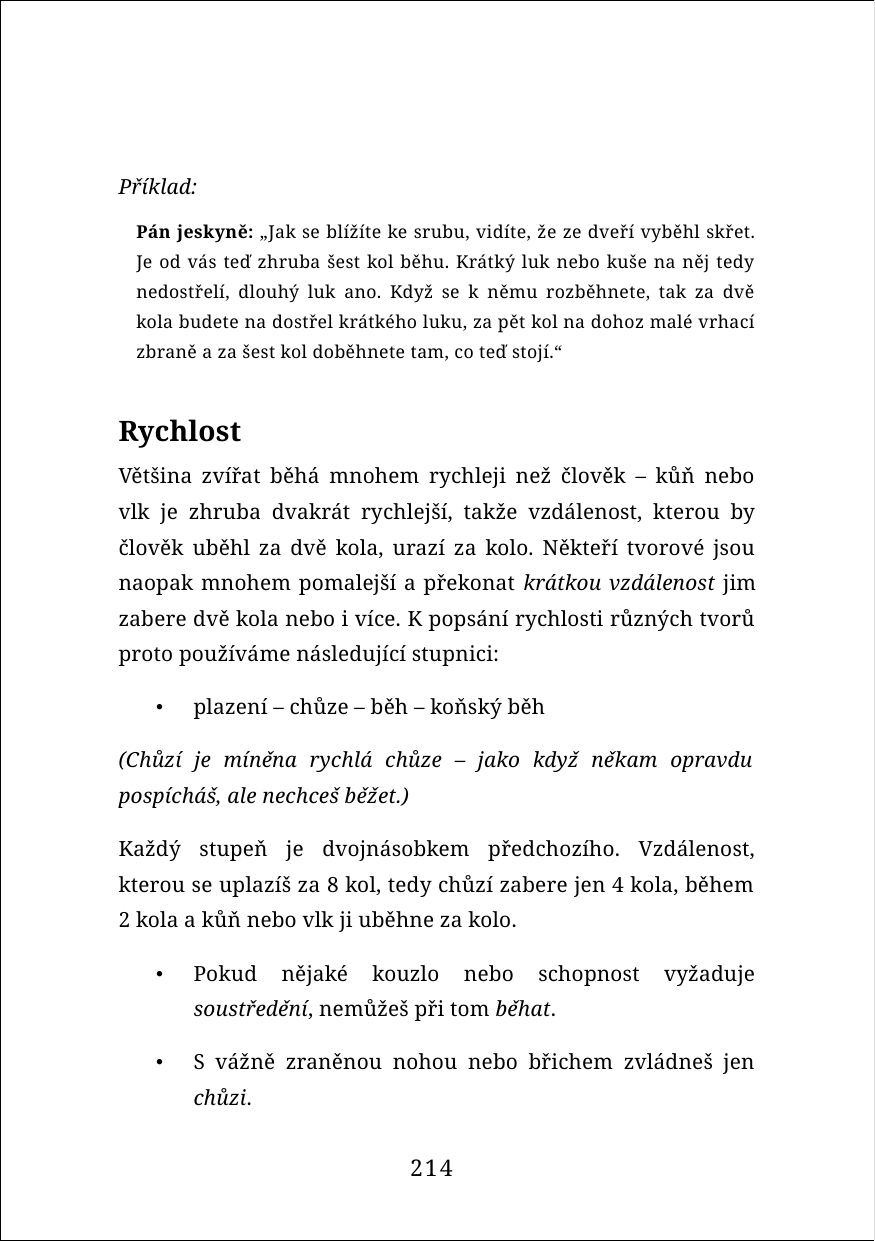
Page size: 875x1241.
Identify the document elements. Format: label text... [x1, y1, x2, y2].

text Každý stupeň je dvojnásobkem předchozího. Vzdálenost, kterou se uplazíš za 8 kol, tedy chůzí zabere jen 4 kola, během 2 kola a kůň nebo vlk ji uběhne za kolo. [118, 834, 756, 934]
subtitle Rychlost [118, 411, 756, 450]
text Pán jeskyně: „Jak se blížíte ke srubu, vidíte, že ze dveří vyběhl skřet. Je od vás teď zhruba šest kol běhu. Krátký luk nebo kuše na něj tedy nedostřelí, dlouhý luk ano. Když se k němu rozběhnete, tak za dvě kola budete na dostřel krátkého luku, za pět kol na dohoz malé vrhací zbraně a za šest kol doběhnete tam, co teď stojí.“ [136, 219, 756, 364]
list plazení – chůze – běh – koňský běh [156, 692, 756, 721]
list Pokud nějaké kouzlo nebo schopnost vyžaduje soustředění, nemůžeš při tom běhat. [156, 959, 756, 1023]
text Většina zvířat běhá mnohem rychleji než člověk – kůň nebo vlk je zhruba dvakrát rychlejší, takže vzdálenost, kterou by člověk uběhl za dvě kola, urazí za kolo. Někteří tvorové jsou naopak mnohem pomalejší a překonat krátkou vzdálenost jim zabere dvě kola nebo i více. K popsání rychlosti různých tvorů proto používáme následující stupnici: [118, 462, 756, 668]
text Příklad: [118, 172, 756, 200]
list S vážně zraněnou nohou nebo břichem zvládneš jen chůzi. [156, 1047, 756, 1111]
text (Chůzí je míněna rychlá chůze – jako když někam opravdu pospícháš, ale nechceš běžet.) [118, 746, 756, 809]
